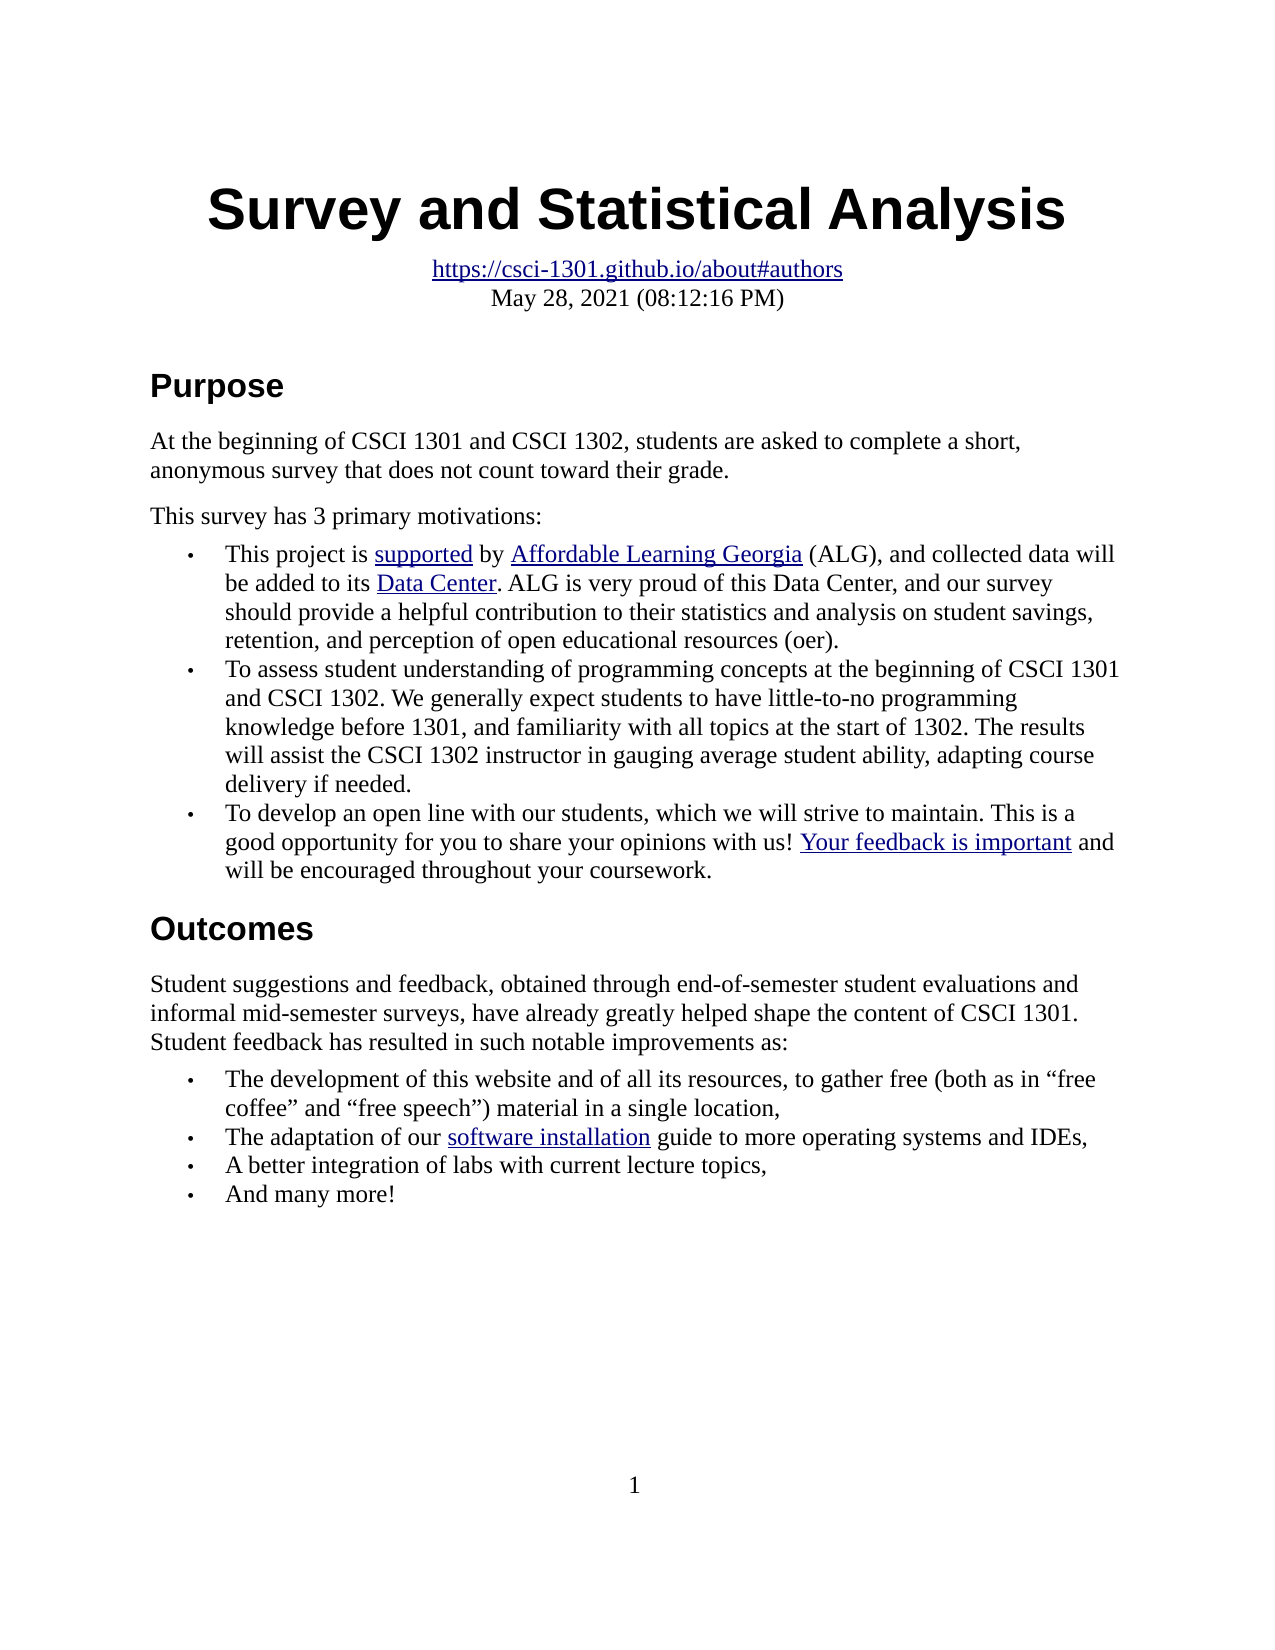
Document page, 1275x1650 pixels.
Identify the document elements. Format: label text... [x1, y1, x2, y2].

list This project is supported by Affordable Learning Georgia (ALG), and collected data will be added to its Data Center. ALG is very proud of this Data Center, and our survey should provide a helpful contribution to their statistics and analysis on student savings, retention, and perception of open educational resources (oer). [187, 539, 1125, 654]
list A better integration of labs with current lecture topics, [187, 1151, 1125, 1179]
text May 28, 2021 (08:12:16 PM) [150, 283, 1125, 312]
list The development of this website and of all its resources, to gather free (both as in “free coffee” and “free speech”) material in a single location, [187, 1064, 1125, 1122]
subtitle Purpose [150, 366, 1125, 404]
text This survey has 3 primary motivations: [150, 501, 1125, 530]
list To assess student understanding of programming concepts at the beginning of CSCI 1301 and CSCI 1302. We generally expect students to have little-to-no programming knowledge before 1301, and familiarity with all topics at the start of 1302. The results will assist the CSCI 1302 instructor in gauging average student ability, adapting course delivery if needed. [187, 654, 1125, 798]
list The adaptation of our software installation guide to more operating systems and IDEs, [187, 1122, 1125, 1151]
title Survey and Statistical Analysis [150, 175, 1125, 242]
text At the beginning of CSCI 1301 and CSCI 1302, students are asked to complete a short, anonymous survey that does not count toward their grade. [150, 426, 1125, 483]
list To develop an open line with our students, which we will strive to maintain. This is a good opportunity for you to share your opinions with us! Your feedback is important and will be encouraged throughout your coursework. [187, 798, 1125, 884]
subtitle Outcomes [150, 909, 1125, 948]
text Student suggestions and feedback, obtained through end-of-semester student evaluations and informal mid-semester surveys, have already greatly helped shape the content of CSCI 1301. Student feedback has resulted in such notable improvements as: [150, 969, 1125, 1055]
list And many more! [187, 1179, 1125, 1208]
text https://csci-1301.github.io/about#authors [150, 254, 1125, 283]
